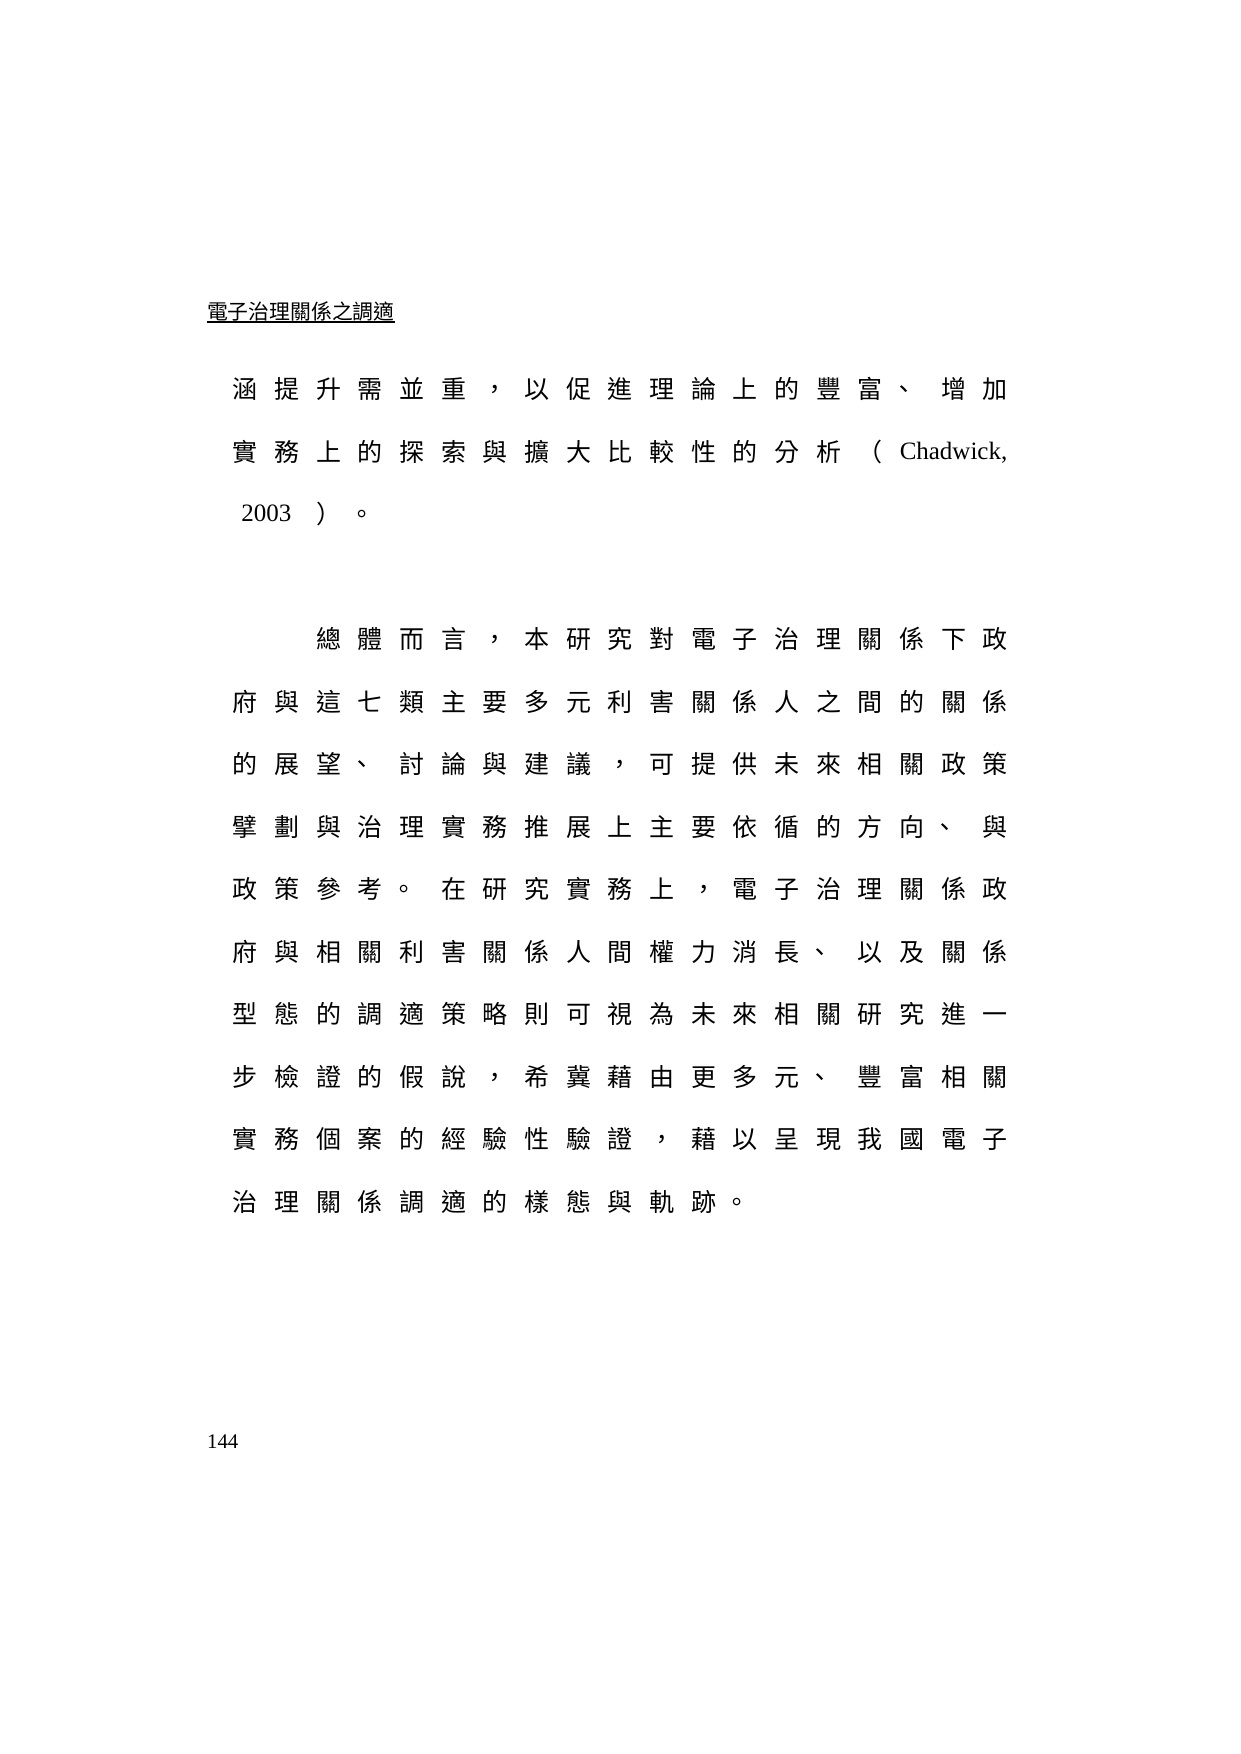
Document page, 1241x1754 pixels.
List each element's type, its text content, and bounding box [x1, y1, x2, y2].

text 總體而言，本研究對電子治理關係下政府與這七類主要多元利害關係人之間的關係的展望、討論與建議，可提供未來相關政策擘劃與治理實務推展上主要依循的方向、與政策參考。在研究實務上，電子治理關係政府與相關利害關係人間權力消長、以及關係型態的調適策略則可視為未來相關研究進一步檢證的假說，希冀藉由更多元、豐富相關實務個案的經驗性驗證，藉以呈現我國電子治理關係調適的樣態與軌跡。 [224, 596, 1016, 1221]
text 涵提升需並重，以促進理論上的豐富、增加實務上的探索與擴大比較性的分析（Chadwick, 2003）。 [224, 346, 1016, 533]
